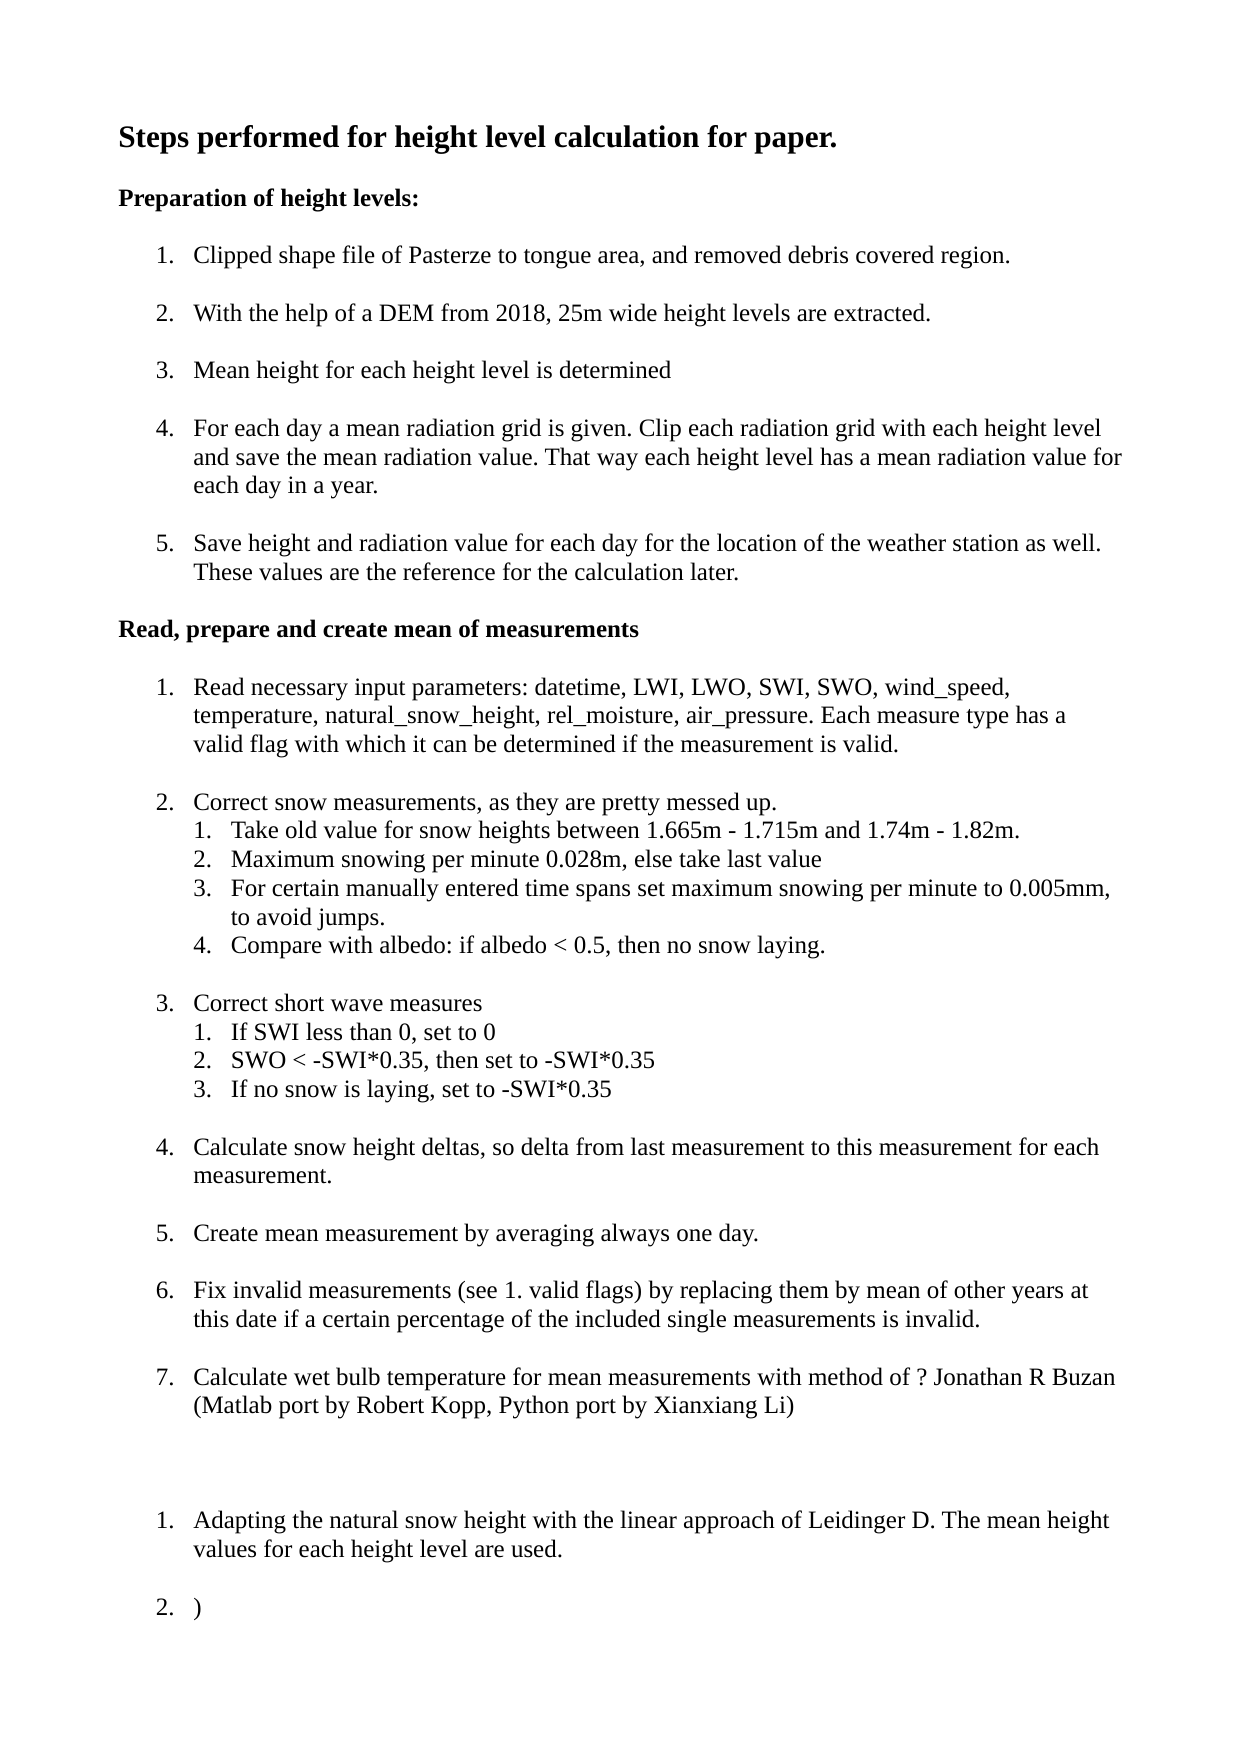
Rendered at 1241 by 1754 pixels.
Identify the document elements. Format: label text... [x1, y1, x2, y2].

list For each day a mean radiation grid is given. Clip each radiation grid with each height level and save the mean radiation value. That way each height level has a mean radiation value for each day in a year. [156, 413, 1122, 499]
text Read, prepare and create mean of measurements [118, 614, 1122, 643]
list Correct snow measurements, as they are pretty messed up. [156, 787, 1122, 815]
list Read necessary input parameters: datetime, LWI, LWO, SWI, SWO, wind_speed, temperature, natural_snow_height, rel_moisture, air_pressure. Each measure type has a valid flag with which it can be determined if the measurement is valid. [156, 672, 1122, 758]
text Steps performed for height level calculation for paper. [118, 118, 1122, 154]
list Maximum snowing per minute 0.028m, else take last value [193, 844, 1122, 873]
list Adapting the natural snow height with the linear approach of Leidinger D. The mean height values for each height level are used. [156, 1505, 1122, 1563]
list SWO < -SWI*0.35, then set to -SWI*0.35 [193, 1045, 1122, 1074]
list Fix invalid measurements (see 1. valid flags) by replacing them by mean of other years at this date if a certain percentage of the included single measurements is invalid. [156, 1275, 1122, 1333]
list Save height and radiation value for each day for the location of the weather station as well. These values are the reference for the calculation later. [156, 528, 1122, 585]
text Preparation of height levels: [118, 183, 1122, 212]
list Compare with albedo: if albedo < 0.5, then no snow laying. [193, 930, 1122, 988]
list With the help of a DEM from 2018, 25m wide height levels are extracted. [156, 298, 1122, 327]
list ) [156, 1592, 1122, 1620]
list If no snow is laying, set to -SWI*0.35 [193, 1074, 1122, 1103]
list If SWI less than 0, set to 0 [193, 1017, 1122, 1045]
list Correct short wave measures [156, 988, 1122, 1017]
list Mean height for each height level is determined [156, 355, 1122, 384]
list Take old value for snow heights between 1.665m - 1.715m and 1.74m - 1.82m. [193, 815, 1122, 844]
list Clipped shape file of Pasterze to tongue area, and removed debris covered region. [156, 240, 1122, 269]
list Create mean measurement by averaging always one day. [156, 1218, 1122, 1247]
list For certain manually entered time spans set maximum snowing per minute to 0.005mm, to avoid jumps. [193, 873, 1122, 930]
list Calculate snow height deltas, so delta from last measurement to this measurement for each measurement. [156, 1132, 1122, 1189]
list Calculate wet bulb temperature for mean measurements with method of ? Jonathan R Buzan (Matlab port by Robert Kopp, Python port by Xianxiang Li) [156, 1362, 1122, 1419]
